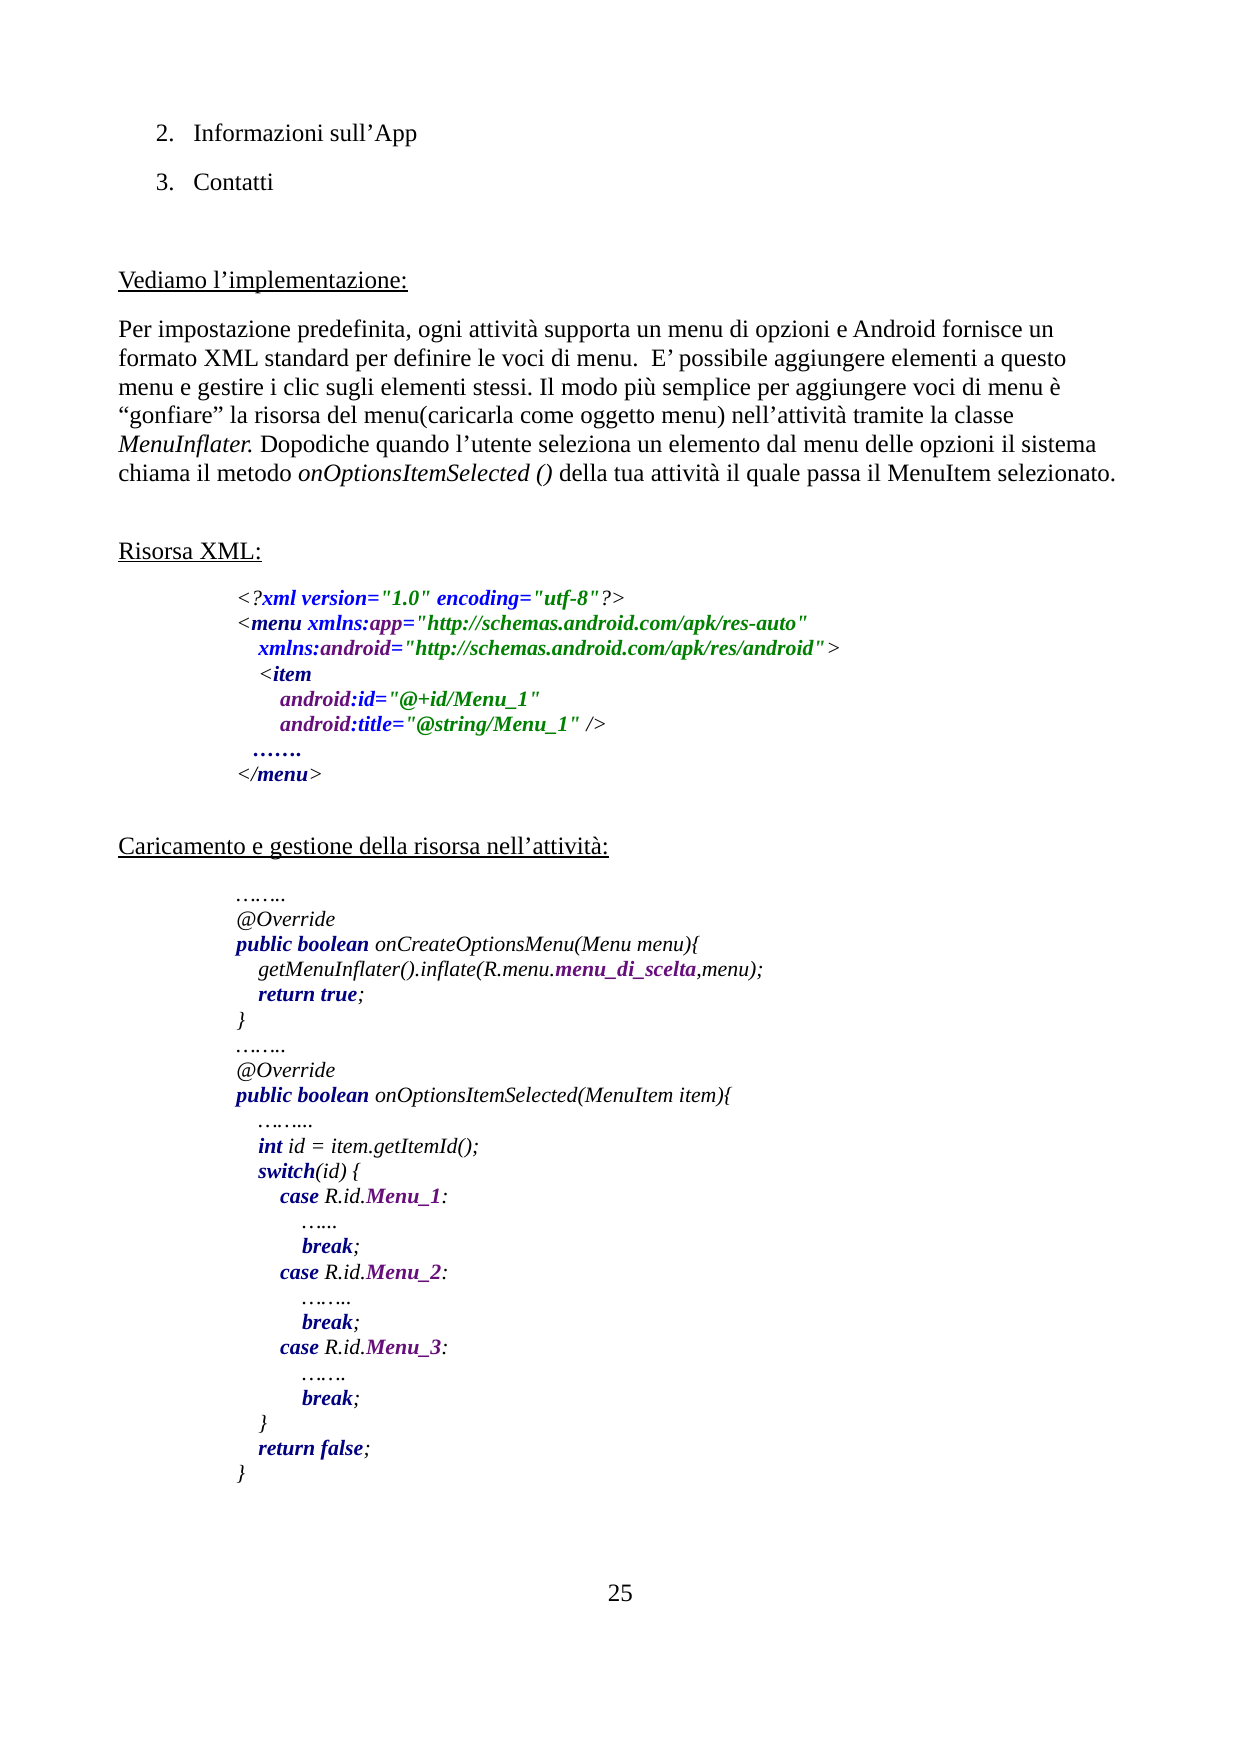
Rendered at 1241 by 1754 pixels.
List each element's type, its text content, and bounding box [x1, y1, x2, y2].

text xmlns:android="http://schemas.android.com/apk/res/android"> [118, 635, 1122, 661]
text switch(id) { [118, 1158, 1122, 1183]
text android:title="@string/Menu_1" /> [118, 711, 1122, 736]
text ……. [118, 736, 1122, 761]
text @Override [118, 906, 1122, 931]
text @Override [118, 1057, 1122, 1082]
text …... [118, 1208, 1122, 1233]
text ……... [118, 1107, 1122, 1133]
text Vediamo l’implementazione: [118, 265, 1122, 294]
text } [118, 1007, 1122, 1032]
text int id = item.getItemId(); [118, 1133, 1122, 1158]
text return true; [118, 981, 1122, 1007]
text Per impostazione predefinita, ogni attività supporta un menu di opzioni e Android fornisce un formato XML standard per definire le voci di menu. E’ possibile aggiungere elementi a questo menu e gestire i clic sugli elementi stessi. Il modo più semplice per aggiungere voci di menu è “gonfiare” la risorsa del menu(caricarla come oggetto menu) nell’attività tramite la classe MenuInflater. Dopodiche quando l’utente seleziona un elemento dal menu delle opzioni il sistema chiama il metodo onOptionsItemSelected () della tua attività il quale passa il MenuItem selezionato. [118, 314, 1122, 487]
text android:id="@+id/Menu_1" [118, 686, 1122, 711]
text break; [118, 1309, 1122, 1334]
text …….. [118, 881, 1122, 906]
text Caricamento e gestione della risorsa nell’attività: [118, 831, 1122, 860]
text <item [118, 661, 1122, 686]
text case R.id.Menu_1: [118, 1183, 1122, 1208]
text <menu xmlns:app="http://schemas.android.com/apk/res-auto" [118, 610, 1122, 635]
text break; [118, 1233, 1122, 1259]
text </menu> [118, 761, 1122, 787]
text case R.id.Menu_3: [118, 1334, 1122, 1359]
text Risorsa XML: [118, 536, 1122, 565]
text case R.id.Menu_2: [118, 1259, 1122, 1284]
text return false; [118, 1435, 1122, 1460]
text } [118, 1410, 1122, 1435]
text } [118, 1460, 1122, 1486]
text ……. [118, 1359, 1122, 1385]
text <?xml version="1.0" encoding="utf-8"?> [118, 585, 1122, 610]
text getMenuInflater().inflate(R.menu.menu_di_scelta,menu); [118, 956, 1122, 981]
list Informazioni sull’App [156, 118, 1122, 147]
text public boolean onCreateOptionsMenu(Menu menu){ [118, 931, 1122, 956]
text public boolean onOptionsItemSelected(MenuItem item){ [118, 1082, 1122, 1107]
text break; [118, 1385, 1122, 1410]
list Contatti [156, 167, 1122, 196]
text …….. [118, 1284, 1122, 1309]
text …….. [118, 1032, 1122, 1057]
